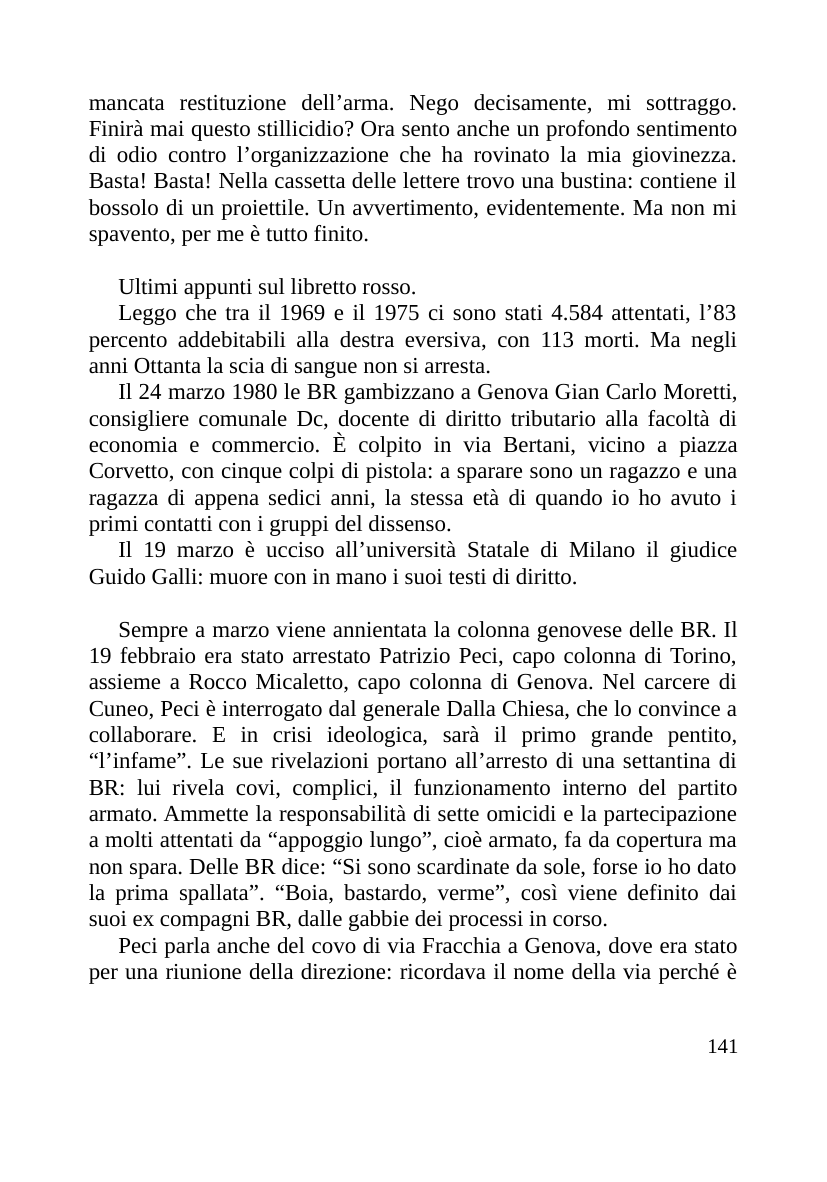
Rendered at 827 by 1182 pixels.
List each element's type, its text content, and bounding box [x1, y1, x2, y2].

text mancata restituzione dell’arma. Nego decisamente, mi sottraggo. Finirà mai questo stillicidio? Ora sento anche un profondo sentimento di odio contro l’organizzazione che ha rovinato la mia giovinezza. Basta! Basta! Nella cassetta delle lettere trovo una bustina: contiene il bossolo di un proiettile. Un avvertimento, evidentemente. Ma non mi spavento, per me è tutto finito. [88, 88, 738, 247]
text Peci parla anche del covo di via Fracchia a Genova, dove era stato per una riunione della direzione: ricordava il nome della via perché è [88, 932, 738, 984]
text Sempre a marzo viene annientata la colonna genovese delle BR. Il 19 febbraio era stato arrestato Patrizio Peci, capo colonna di Torino, assieme a Rocco Micaletto, capo colonna di Genova. Nel carcere di Cuneo, Peci è interrogato dal generale Dalla Chiesa, che lo convince a collaborare. E in crisi ideologica, sarà il primo grande pentito, “l’infame”. Le sue rivelazioni portano all’arresto di una settantina di BR: lui rivela covi, complici, il funzionamento interno del partito armato. Ammette la responsabilità di sette omicidi e la partecipazione a molti attentati da “appoggio lungo”, cioè armato, fa da copertura ma non spara. Delle BR dice: “Si sono scardinate da sole, forse io ho dato la prima spallata”. “Boia, bastardo, verme”, così viene definito dai suoi ex compagni BR, dalle gabbie dei processi in corso. [88, 616, 738, 932]
text Ultimi appunti sul libretto rosso. [88, 273, 738, 299]
text Il 19 marzo è ucciso all’università Statale di Milano il giudice Guido Galli: muore con in mano i suoi testi di diritto. [88, 537, 738, 589]
text Il 24 marzo 1980 le BR gambizzano a Genova Gian Carlo Moretti, consigliere comunale Dc, docente di diritto tributario alla facoltà di economia e commercio. è colpito in via Bertani, vicino a piazza Corvetto, con cinque colpi di pistola: a sparare sono un ragazzo e una ragazza di appena sedici anni, la stessa età di quando io ho avuto i primi contatti con i gruppi del dissenso. [88, 378, 738, 537]
text Leggo che tra il 1969 e il 1975 ci sono stati 4.584 attentati, l’83 percento addebitabili alla destra eversiva, con 113 morti. Ma negli anni Ottanta la scia di sangue non si arresta. [88, 299, 738, 378]
